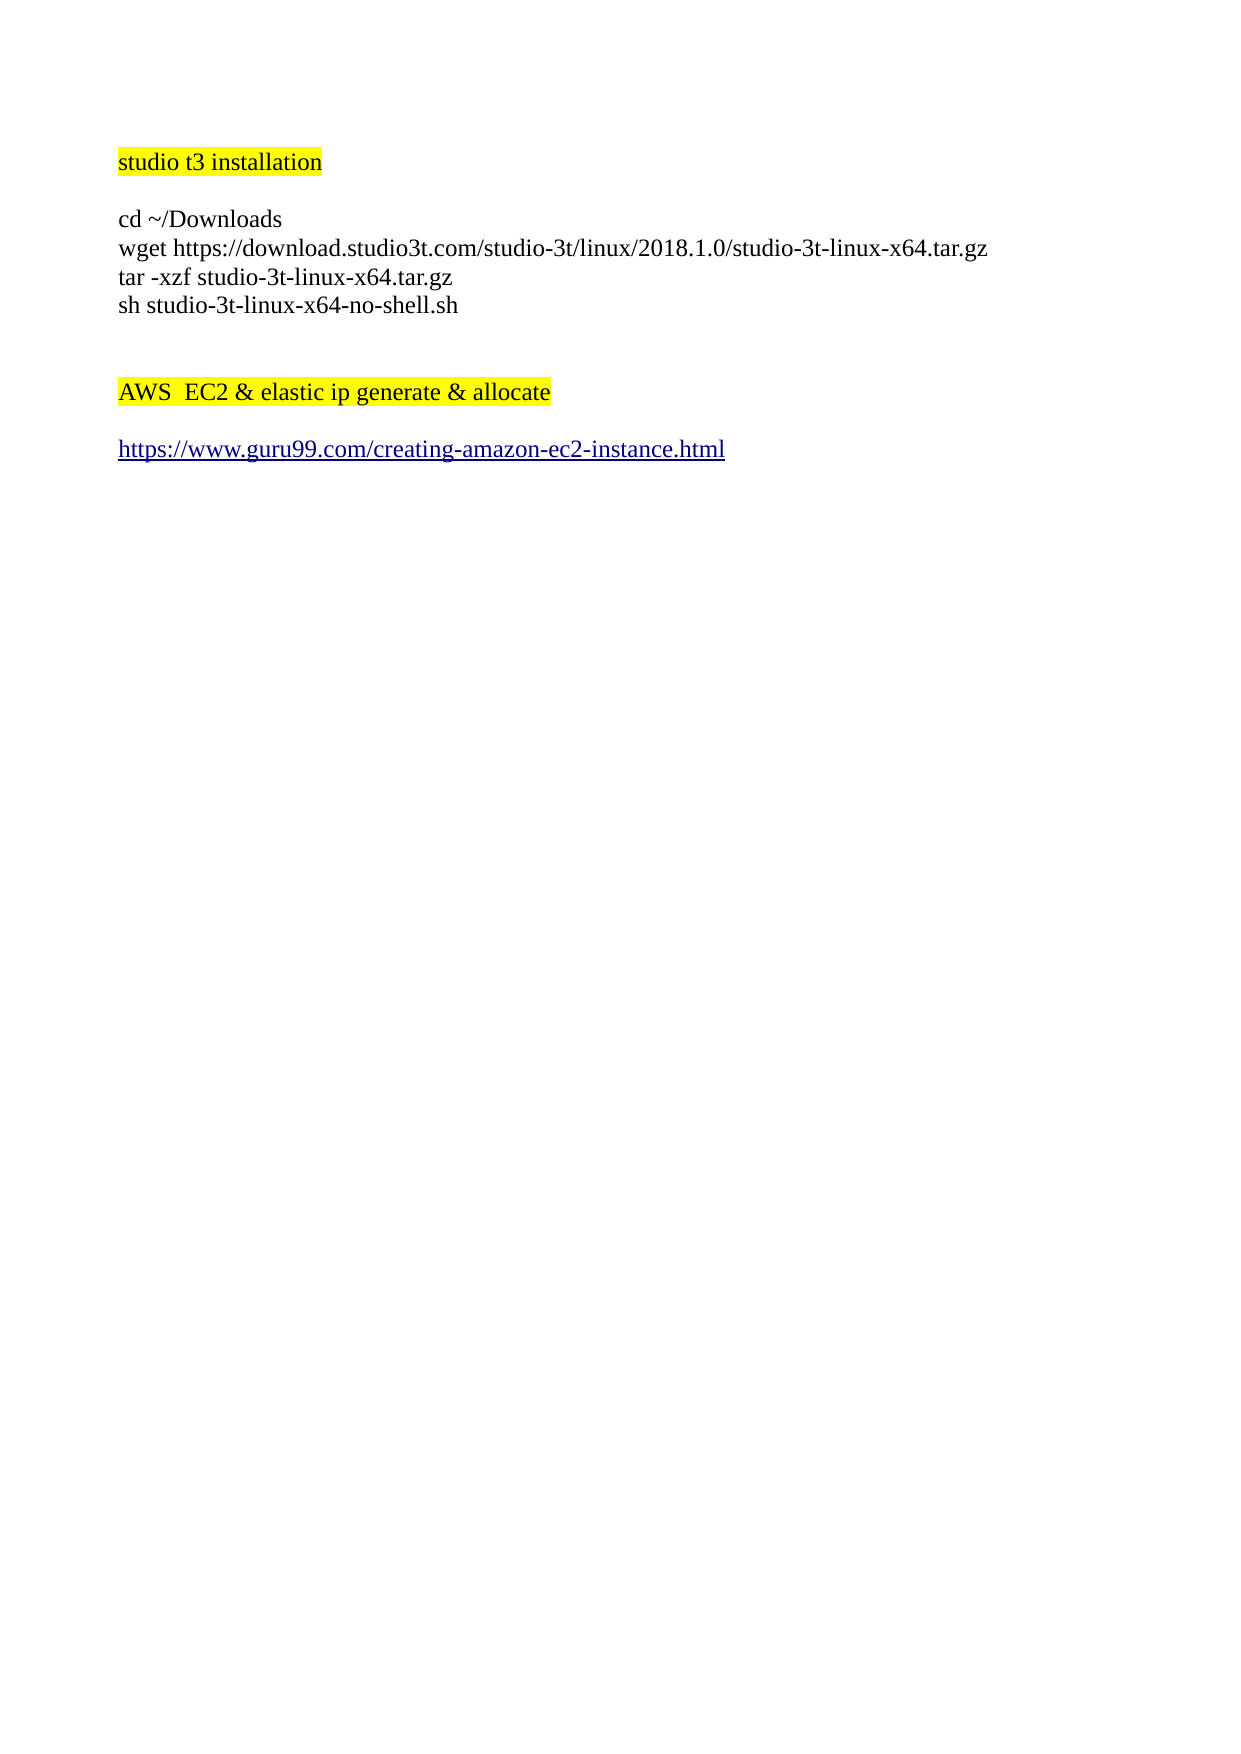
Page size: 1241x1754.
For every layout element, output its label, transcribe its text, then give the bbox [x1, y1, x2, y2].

text sh studio-3t-linux-x64-no-shell.sh [118, 291, 1122, 319]
text https://www.guru99.com/creating-amazon-ec2-instance.html [118, 434, 1122, 463]
text wget https://download.studio3t.com/studio-3t/linux/2018.1.0/studio-3t-linux-x64.tar.gz [118, 233, 1122, 262]
text studio t3 installation [118, 147, 1122, 176]
text AWS EC2 & elastic ip generate & allocate [118, 377, 1122, 406]
text tar -xzf studio-3t-linux-x64.tar.gz [118, 262, 1122, 291]
text cd ~/Downloads [118, 204, 1122, 233]
